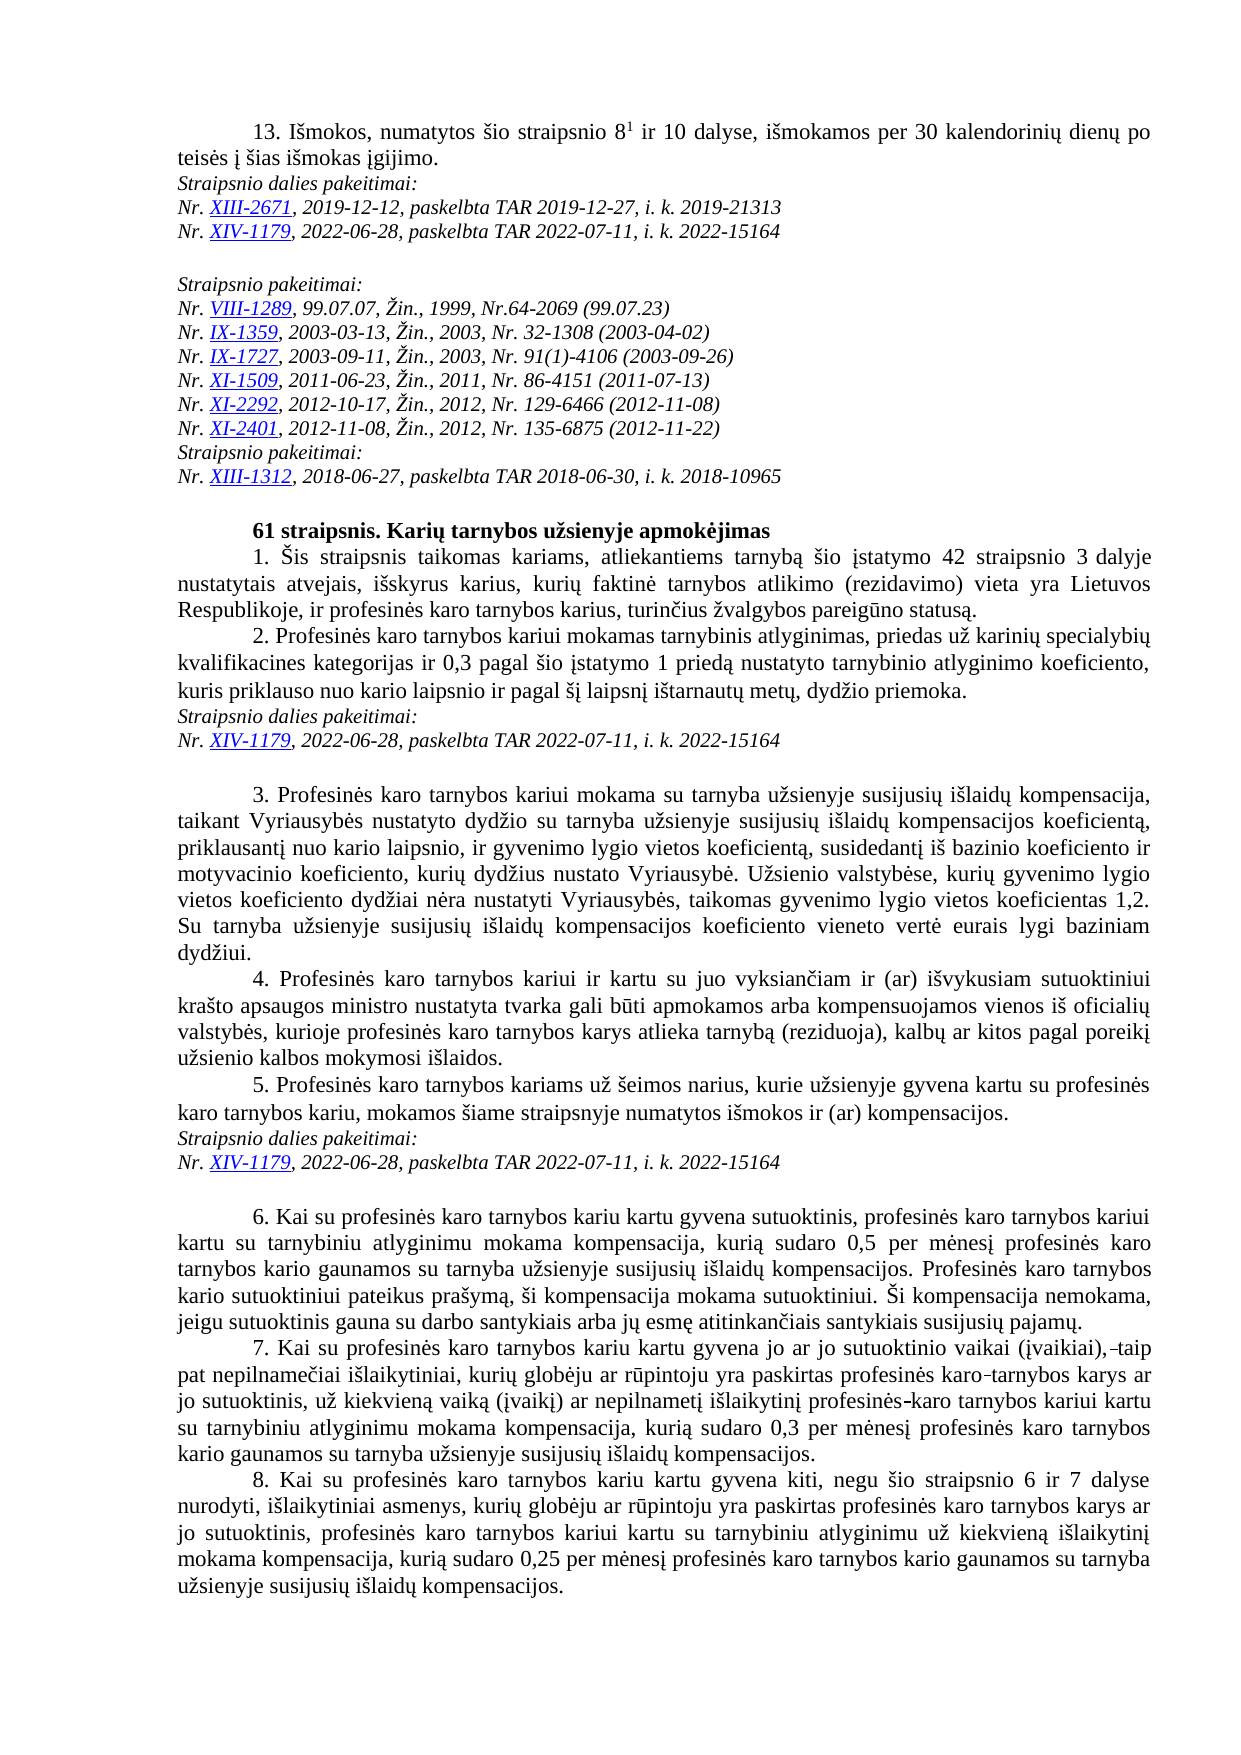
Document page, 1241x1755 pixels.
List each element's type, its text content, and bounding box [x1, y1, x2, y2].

text 7. Kai su profesinės karo tarnybos kariu kartu gyvena jo ar jo sutuoktinio vaikai (įvaikiai), taip pat nepilnamečiai išlaikytiniai, kurių globėju ar rūpintoju yra paskirtas profesinės karo tarnybos karys ar jo sutuoktinis, už kiekvieną vaiką (įvaikį) ar nepilnametį išlaikytinį profesinės karo tarnybos kariui kartu su tarnybiniu atlyginimu mokama kompensacija, kurią sudaro 0,3 per mėnesį profesinės karo tarnybos kario gaunamos su tarnyba užsienyje susijusių išlaidų kompensacijos. [177, 1334, 1152, 1466]
text Nr. XIII-1312, 2018-06-27, paskelbta TAR 2018-06-30, i. k. 2018-10965 [177, 464, 1152, 488]
text Straipsnio pakeitimai: [177, 272, 1152, 296]
text Nr. XI-2292, 2012-10-17, Žin., 2012, Nr. 129-6466 (2012-11-08) [177, 392, 1152, 416]
text 6. Kai su profesinės karo tarnybos kariu kartu gyvena sutuoktinis, profesinės karo tarnybos kariui kartu su tarnybiniu atlyginimu mokama kompensacija, kurią sudaro 0,5 per mėnesį profesinės karo tarnybos kario gaunamos su tarnyba užsienyje susijusių išlaidų kompensacijos. Profesinės karo tarnybos kario sutuoktiniui pateikus prašymą, ši kompensacija mokama sutuoktiniui. Ši kompensacija nemokama, jeigu sutuoktinis gauna su darbo santykiais arba jų esmę atitinkančiais santykiais susijusių pajamų. [177, 1203, 1152, 1334]
text 2. Profesinės karo tarnybos kariui mokamas tarnybinis atlyginimas, priedas už karinių specialybių kvalifikacines kategorijas ir 0,3 pagal šio įstatymo 1 priedą nustatyto tarnybinio atlyginimo koeficiento, kuris priklauso nuo kario laipsnio ir pagal šį laipsnį ištarnautų metų, dydžio priemoka. [177, 622, 1152, 704]
text Straipsnio dalies pakeitimai: [177, 1126, 1152, 1150]
text Straipsnio pakeitimai: [177, 440, 1152, 464]
text Straipsnio dalies pakeitimai: [177, 704, 1152, 728]
text Straipsnio dalies pakeitimai: [177, 171, 1152, 195]
text Nr. XIV-1179, 2022-06-28, paskelbta TAR 2022-07-11, i. k. 2022-15164 [177, 728, 1152, 752]
text 8. Kai su profesinės karo tarnybos kariu kartu gyvena kiti, negu šio straipsnio 6 ir 7 dalyse nurodyti, išlaikytiniai asmenys, kurių globėju ar rūpintoju yra paskirtas profesinės karo tarnybos karys ar jo sutuoktinis, profesinės karo tarnybos kariui kartu su tarnybiniu atlyginimu už kiekvieną išlaikytinį mokama kompensacija, kurią sudaro 0,25 per mėnesį profesinės karo tarnybos kario gaunamos su tarnyba užsienyje susijusių išlaidų kompensacijos. [177, 1466, 1152, 1598]
text Nr. VIII-1289, 99.07.07, Žin., 1999, Nr.64-2069 (99.07.23) [177, 296, 1152, 320]
text Nr. XIV-1179, 2022-06-28, paskelbta TAR 2022-07-11, i. k. 2022-15164 [177, 219, 1152, 243]
text Nr. XIII-2671, 2019-12-12, paskelbta TAR 2019-12-27, i. k. 2019-21313 [177, 195, 1152, 219]
text 1. Šis straipsnis taikomas kariams, atliekantiems tarnybą šio įstatymo 42 straipsnio 3 dalyje nustatytais atvejais, išskyrus karius, kurių faktinė tarnybos atlikimo (rezidavimo) vieta yra Lietuvos Respublikoje, ir profesinės karo tarnybos karius, turinčius žvalgybos pareigūno statusą. [177, 543, 1152, 622]
text 61 straipsnis. Karių tarnybos užsienyje apmokėjimas [177, 517, 1152, 543]
text 5. Profesinės karo tarnybos kariams už šeimos narius, kurie užsienyje gyvena kartu su profesinės karo tarnybos kariu, mokamos šiame straipsnyje numatytos išmokos ir (ar) kompensacijos. [177, 1071, 1152, 1126]
text 13. Išmokos, numatytos šio straipsnio 81 ir 10 dalyse, išmokamos per 30 kalendorinių dienų po teisės į šias išmokas įgijimo. [177, 118, 1152, 171]
text Nr. XI-2401, 2012-11-08, Žin., 2012, Nr. 135-6875 (2012-11-22) [177, 416, 1152, 440]
text Nr. XIV-1179, 2022-06-28, paskelbta TAR 2022-07-11, i. k. 2022-15164 [177, 1150, 1152, 1174]
text 4. Profesinės karo tarnybos kariui ir kartu su juo vyksiančiam ir (ar) išvykusiam sutuoktiniui krašto apsaugos ministro nustatyta tvarka gali būti apmokamos arba kompensuojamos vienos iš oficialių valstybės, kurioje profesinės karo tarnybos karys atlieka tarnybą (reziduoja), kalbų ar kitos pagal poreikį užsienio kalbos mokymosi išlaidos. [177, 965, 1152, 1071]
text Nr. IX-1727, 2003-09-11, Žin., 2003, Nr. 91(1)-4106 (2003-09-26) [177, 344, 1152, 368]
text Nr. XI-1509, 2011-06-23, Žin., 2011, Nr. 86-4151 (2011-07-13) [177, 368, 1152, 392]
text Nr. IX-1359, 2003-03-13, Žin., 2003, Nr. 32-1308 (2003-04-02) [177, 320, 1152, 344]
text 3. Profesinės karo tarnybos kariui mokama su tarnyba užsienyje susijusių išlaidų kompensacija, taikant Vyriausybės nustatyto dydžio su tarnyba užsienyje susijusių išlaidų kompensacijos koeficientą, priklausantį nuo kario laipsnio, ir gyvenimo lygio vietos koeficientą, susidedantį iš bazinio koeficiento ir motyvacinio koeficiento, kurių dydžius nustato Vyriausybė. Užsienio valstybėse, kurių gyvenimo lygio vietos koeficiento dydžiai nėra nustatyti Vyriausybės, taikomas gyvenimo lygio vietos koeficientas 1,2. Su tarnyba užsienyje susijusių išlaidų kompensacijos koeficiento vieneto vertė eurais lygi baziniam dydžiui. [177, 781, 1152, 965]
